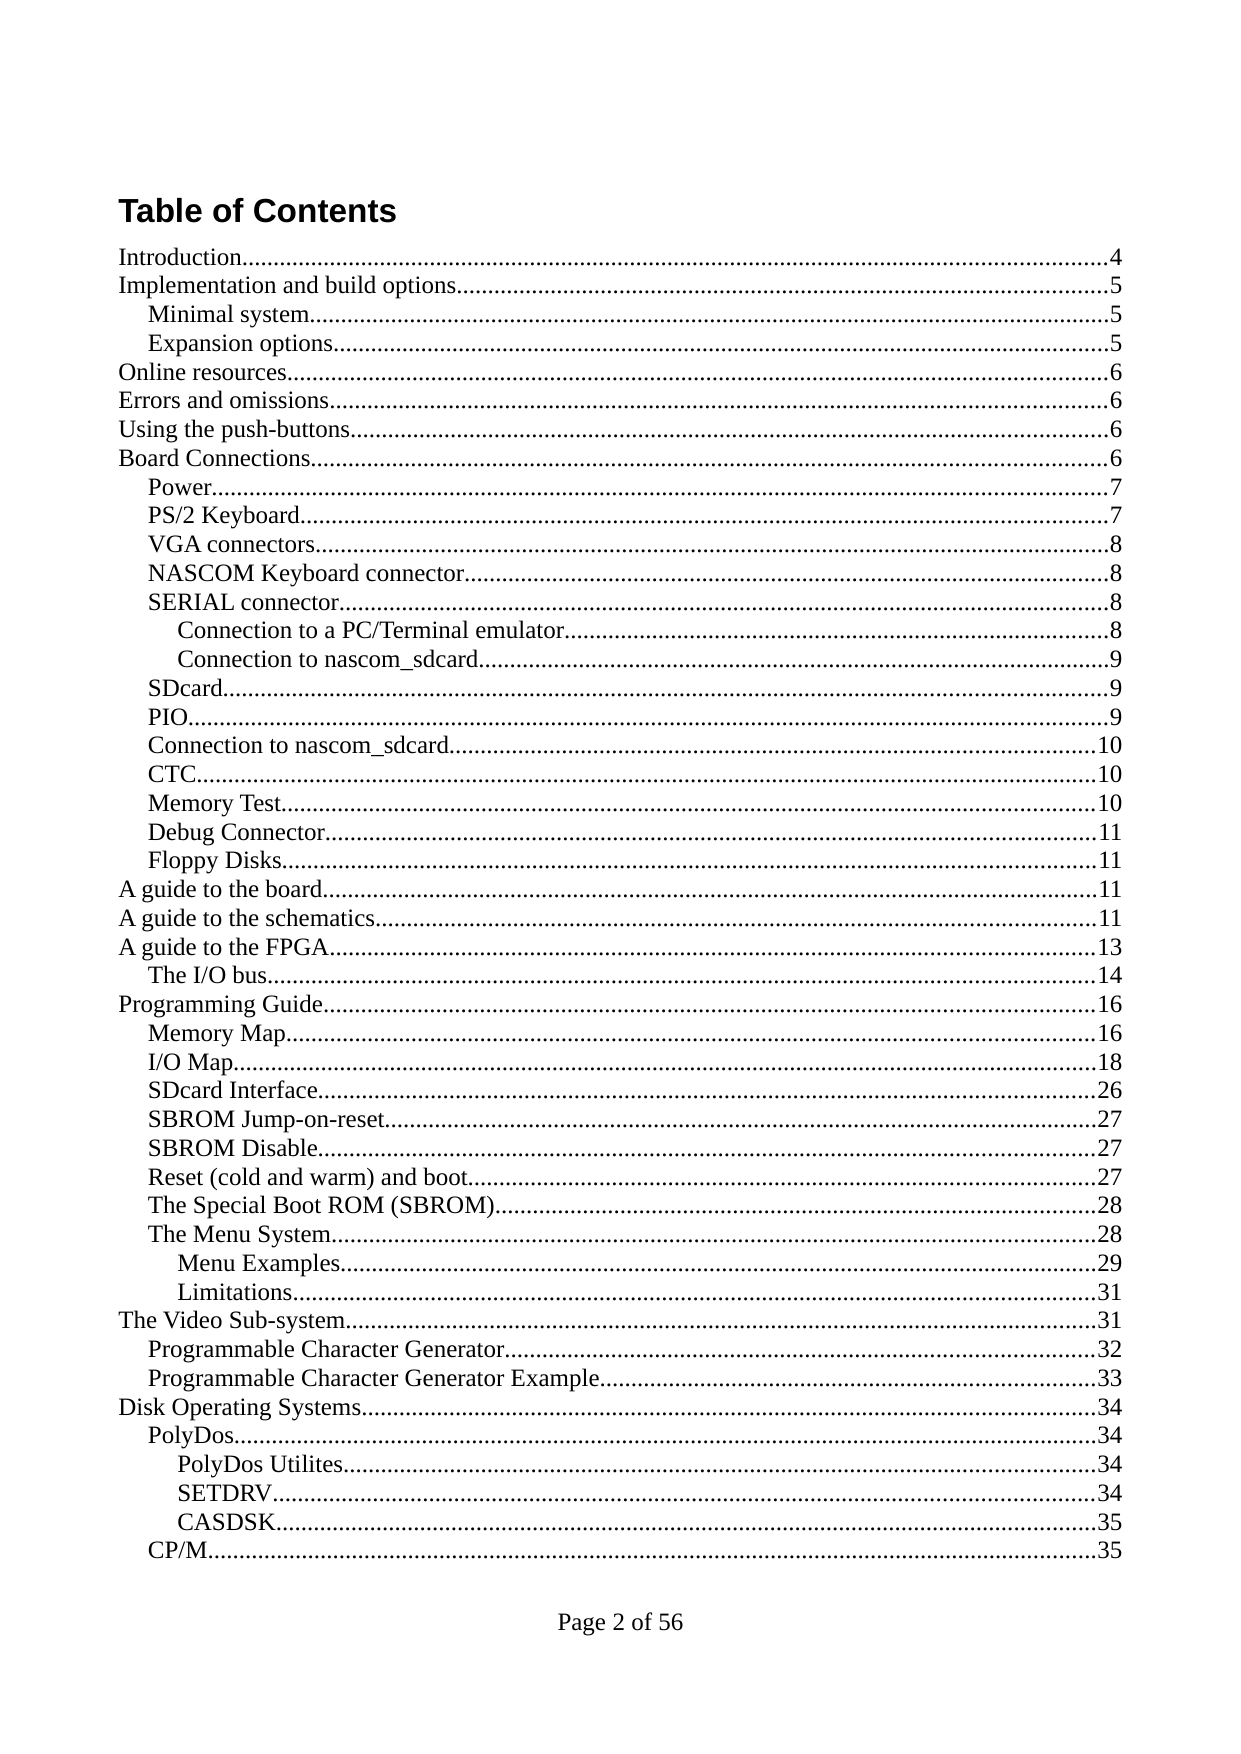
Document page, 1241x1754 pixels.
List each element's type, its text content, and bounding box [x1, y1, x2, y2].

text A guide to the board 11 [118, 874, 1122, 903]
text Expansion options 5 [148, 328, 1122, 357]
text VGA connectors 8 [148, 529, 1122, 558]
text Memory Test 10 [148, 788, 1122, 817]
text Floppy Disks 11 [148, 845, 1122, 874]
text Introduction 4 [118, 242, 1122, 270]
text SERIAL connector 8 [148, 587, 1122, 615]
text PS/2 Keyboard 7 [148, 500, 1122, 529]
text SBROM Jump-on-reset 27 [148, 1104, 1122, 1133]
text SBROM Disable 27 [148, 1133, 1122, 1162]
text Limitations 31 [177, 1277, 1122, 1305]
text The Menu System 28 [148, 1219, 1122, 1248]
text SDcard Interface 26 [148, 1075, 1122, 1104]
text SETDRV 34 [177, 1478, 1122, 1507]
text I/O Map 18 [148, 1047, 1122, 1075]
text PIO 9 [148, 702, 1122, 730]
text Connection to a PC/Terminal emulator 8 [177, 615, 1122, 644]
text The Video Sub-system 31 [118, 1305, 1122, 1334]
text CTC 10 [148, 759, 1122, 788]
text Connection to nascom_sdcard 10 [148, 730, 1122, 759]
text Power 7 [148, 472, 1122, 500]
text The I/O bus 14 [148, 960, 1122, 989]
text Programmable Character Generator 32 [148, 1334, 1122, 1363]
text CP/M 35 [148, 1535, 1122, 1564]
text Board Connections 6 [118, 443, 1122, 472]
text PolyDos 34 [148, 1420, 1122, 1449]
text SDcard 9 [148, 673, 1122, 702]
text Programmable Character Generator Example 33 [148, 1363, 1122, 1392]
text Online resources 6 [118, 357, 1122, 385]
text Using the push-buttons 6 [118, 414, 1122, 443]
text PolyDos Utilites 34 [177, 1449, 1122, 1478]
text Connection to nascom_sdcard 9 [177, 644, 1122, 673]
subtitle Table of Contents [118, 191, 1122, 229]
text Errors and omissions 6 [118, 385, 1122, 414]
text Programming Guide 16 [118, 989, 1122, 1018]
text The Special Boot ROM (SBROM) 28 [148, 1190, 1122, 1219]
text Memory Map 16 [148, 1018, 1122, 1047]
text Reset (cold and warm) and boot 27 [148, 1162, 1122, 1190]
text Minimal system 5 [148, 299, 1122, 328]
text Implementation and build options 5 [118, 270, 1122, 299]
text Disk Operating Systems 34 [118, 1392, 1122, 1420]
text Debug Connector 11 [148, 817, 1122, 845]
text A guide to the FPGA 13 [118, 932, 1122, 960]
text A guide to the schematics 11 [118, 903, 1122, 932]
text CASDSK 35 [177, 1507, 1122, 1535]
text NASCOM Keyboard connector 8 [148, 558, 1122, 587]
text Menu Examples 29 [177, 1248, 1122, 1277]
